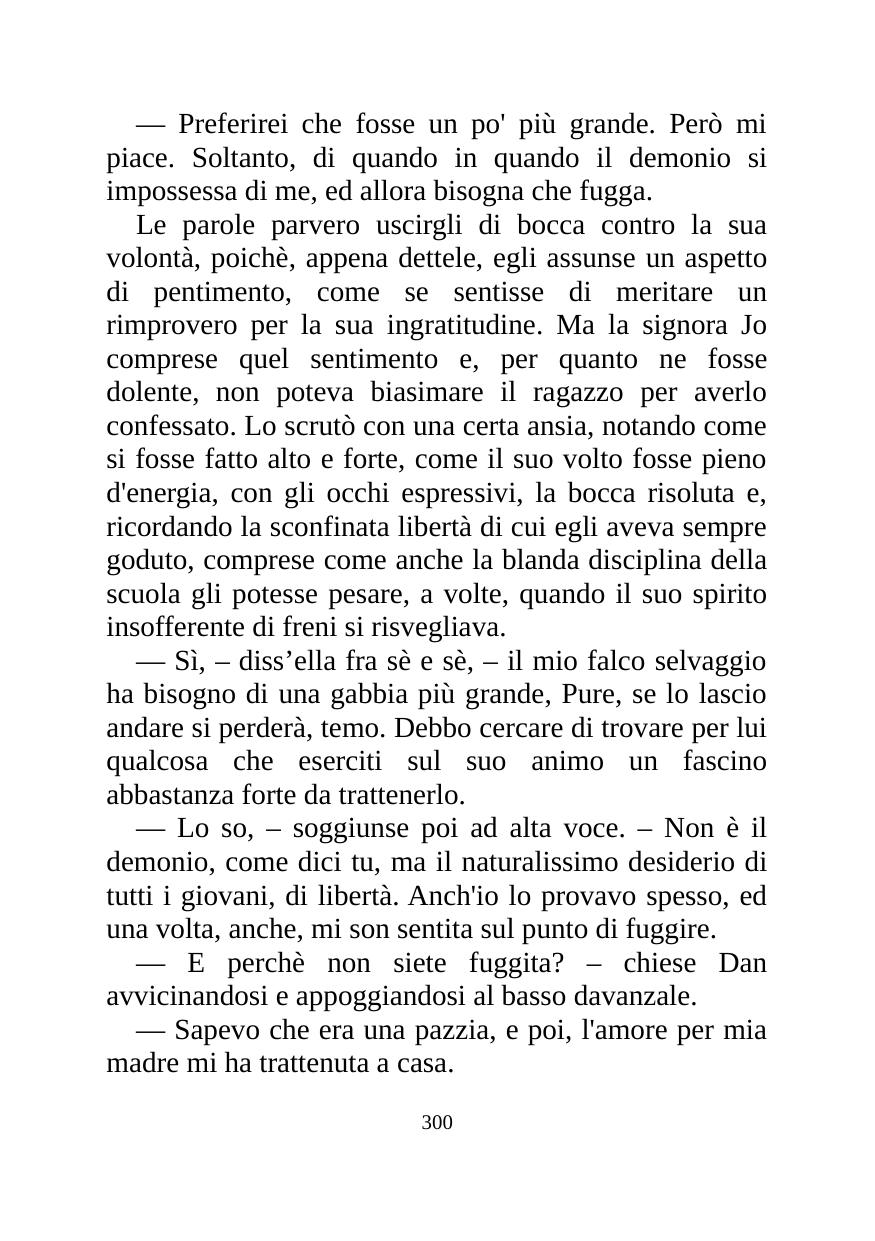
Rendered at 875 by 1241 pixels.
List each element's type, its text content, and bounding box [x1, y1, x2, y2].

text — Lo so, – soggiunse poi ad alta voce. – Non è il demonio, come dici tu, ma il naturalissimo desiderio di tutti i giovani, di libertà. Anch'io lo provavo spesso, ed una volta, anche, mi son sentita sul punto di fuggire. [106, 811, 768, 945]
text — Sì, – diss’ella fra sè e sè, – il mio falco selvaggio ha bisogno di una gabbia più grande, Pure, se lo lascio andare si perderà, temo. Debbo cercare di trovare per lui qualcosa che eserciti sul suo animo un fascino abbastanza forte da trattenerlo. [106, 643, 768, 811]
text — E perchè non siete fuggita? – chiese Dan avvicinandosi e appoggiandosi al basso davanzale. [106, 945, 768, 1012]
text Le parole parvero uscirgli di bocca contro la sua volontà, poichè, appena dettele, egli assunse un aspetto di pentimento, come se sentisse di meritare un rimprovero per la sua ingratitudine. Ma la signora Jo comprese quel sentimento e, per quanto ne fosse dolente, non poteva biasimare il ragazzo per averlo confessato. Lo scrutò con una certa ansia, notando come si fosse fatto alto e forte, come il suo volto fosse pieno d'energia, con gli occhi espressivi, la bocca risoluta e, ricordando la sconfinata libertà di cui egli aveva sempre goduto, comprese come anche la blanda disciplina della scuola gli potesse pesare, a volte, quando il suo spirito insofferente di freni si risvegliava. [106, 207, 768, 643]
text — Preferirei che fosse un po' più grande. Però mi piace. Soltanto, di quando in quando il demonio si impossessa di me, ed allora bisogna che fugga. [106, 106, 768, 207]
text — Sapevo che era una pazzia, e poi, l'amore per mia madre mi ha trattenuta a casa. [106, 1012, 768, 1079]
